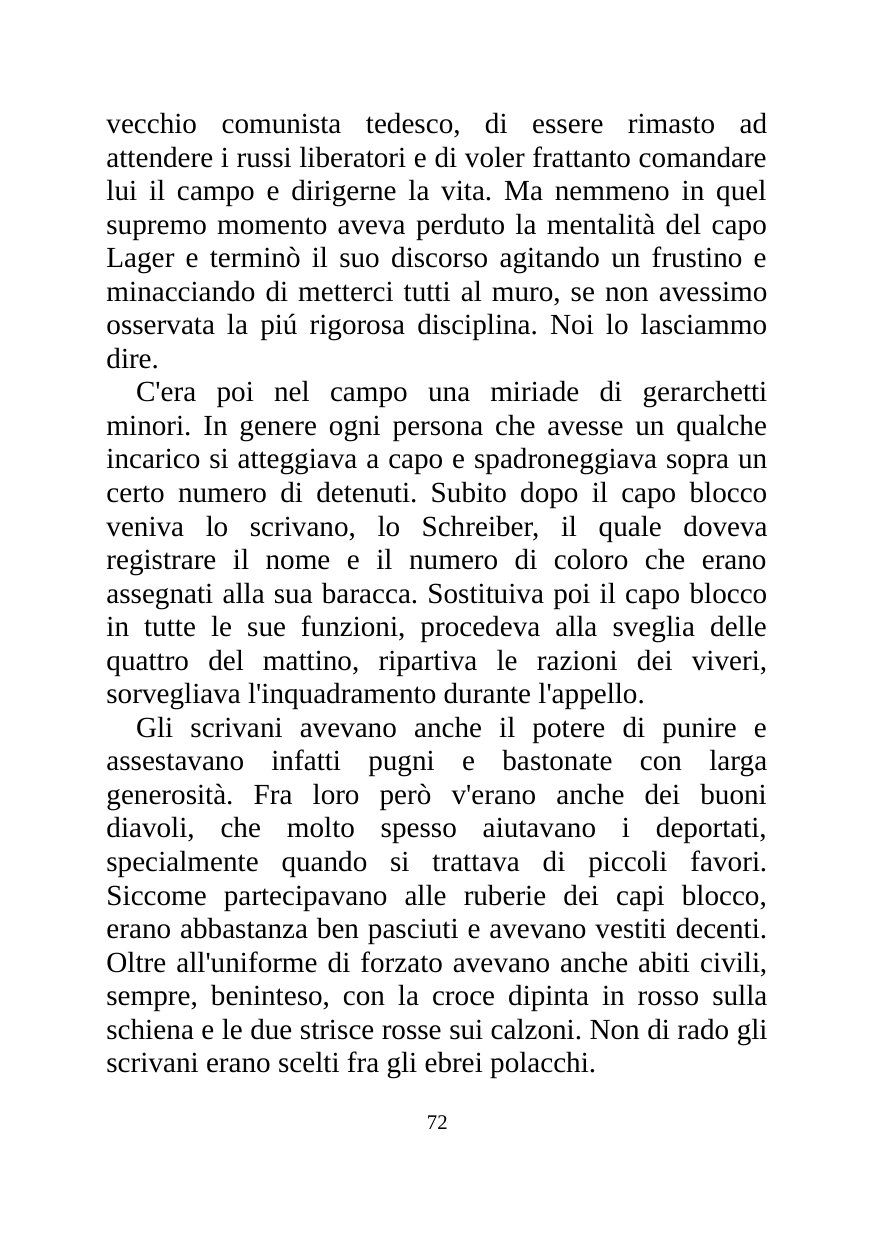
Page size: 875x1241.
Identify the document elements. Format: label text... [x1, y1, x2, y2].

text Gli scrivani avevano anche il potere di punire e assestavano infatti pugni e bastonate con larga generosità. Fra loro però v'erano anche dei buoni diavoli, che molto spesso aiutavano i deportati, specialmente quando si trattava di piccoli favori. Siccome partecipavano alle ruberie dei capi blocco, erano abbastanza ben pasciuti e avevano vestiti decenti. Oltre all'uniforme di forzato avevano anche abiti civili, sempre, beninteso, con la croce dipinta in rosso sulla schiena e le due strisce rosse sui calzoni. Non di rado gli scrivani erano scelti fra gli ebrei polacchi. [106, 710, 768, 1079]
text C'era poi nel campo una miriade di gerarchetti minori. In genere ogni persona che avesse un qualche incarico si atteggiava a capo e spadroneggiava sopra un certo numero di detenuti. Subito dopo il capo blocco veniva lo scrivano, lo Schreiber, il quale doveva registrare il nome e il numero di coloro che erano assegnati alla sua baracca. Sostituiva poi il capo blocco in tutte le sue funzioni, procedeva alla sveglia delle quattro del mattino, ripartiva le razioni dei viveri, sorvegliava l'inquadramento durante l'appello. [106, 374, 768, 710]
text vecchio comunista tedesco, di essere rimasto ad attendere i russi liberatori e di voler frattanto comandare lui il campo e dirigerne la vita. Ma nemmeno in quel supremo momento aveva perduto la mentalità del capo Lager e terminò il suo discorso agitando un frustino e minacciando di metterci tutti al muro, se non avessimo osservata la piú rigorosa disciplina. Noi lo lasciammo dire. [106, 106, 768, 374]
